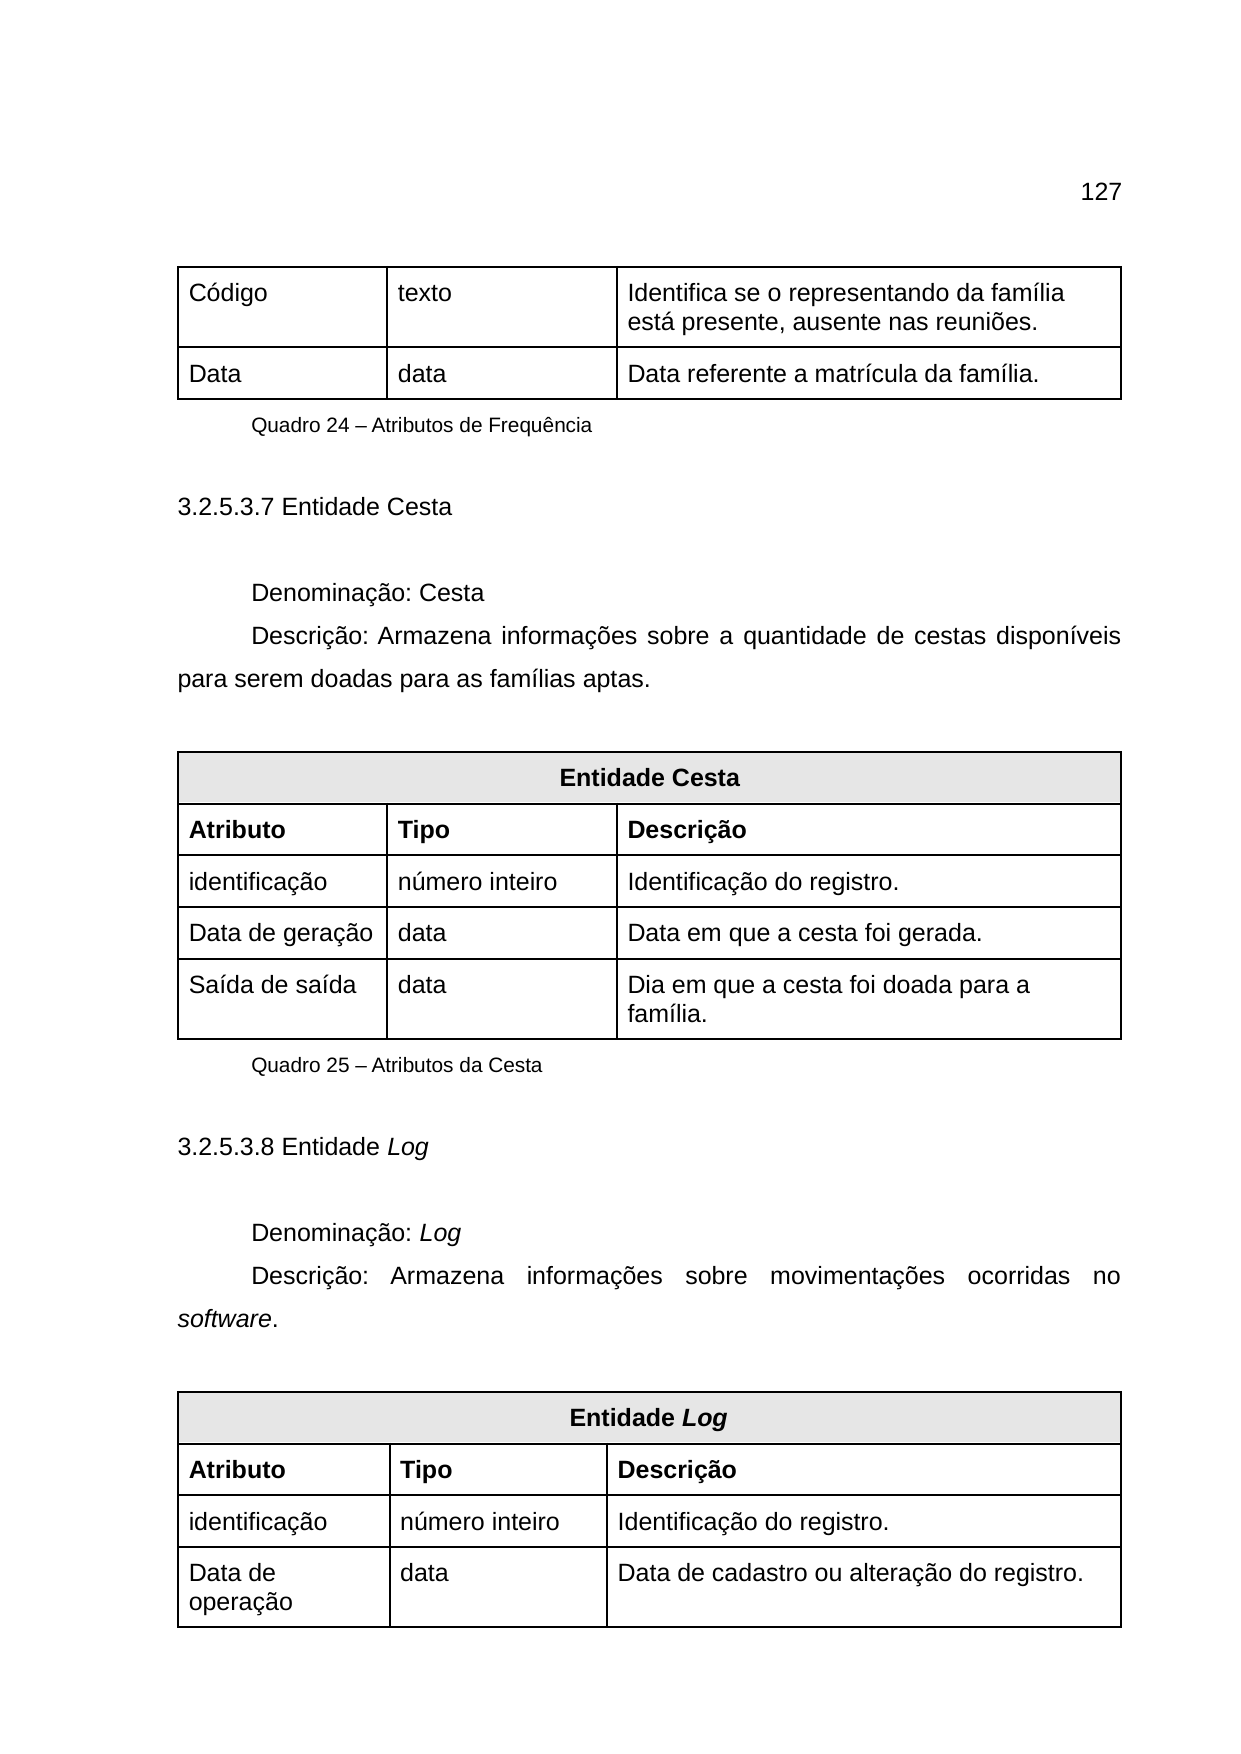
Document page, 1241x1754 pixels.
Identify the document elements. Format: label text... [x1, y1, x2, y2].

text Denominação: Log [177, 1218, 1122, 1247]
table_cell Código [179, 268, 386, 346]
table_cell Tipo [388, 805, 616, 854]
table_cell data [388, 348, 616, 398]
table_cell Identificação do registro. [618, 856, 1120, 906]
table_cell Data referente a matrícula da família. [618, 348, 1120, 398]
table_cell Atributo [179, 805, 386, 854]
text Descrição: Armazena informações sobre movimentações ocorridas no software. [177, 1261, 1122, 1333]
table_cell Identificação do registro. [608, 1496, 1120, 1546]
text Descrição: Armazena informações sobre a quantidade de cestas disponíveis para serem doadas para as famílias aptas. [177, 621, 1122, 693]
table_cell Identifica se o representando da família está presente, ausente nas reuniões. [618, 268, 1120, 346]
table_header Entidade Cesta [179, 753, 1120, 802]
table_cell Data [179, 348, 386, 398]
table_cell Data de geração [179, 908, 386, 957]
table_cell Saída de saída [179, 960, 386, 1038]
table_cell Data de cadastro ou alteração do registro. [608, 1548, 1120, 1626]
text 3.2.5.3.7 Entidade Cesta [177, 492, 1122, 521]
table_cell Descrição [618, 805, 1120, 854]
table_cell Data em que a cesta foi gerada. [618, 908, 1120, 957]
text Denominação: Cesta [177, 578, 1122, 607]
table_cell Atributo [179, 1445, 389, 1494]
table_cell identificação [179, 856, 386, 906]
table_cell Data de operação [179, 1548, 389, 1626]
table_cell data [388, 908, 616, 957]
table_cell número inteiro [388, 856, 616, 906]
text 3.2.5.3.8 Entidade Log [177, 1132, 1122, 1161]
table_cell Dia em que a cesta foi doada para a família. [618, 960, 1120, 1038]
table_cell Descrição [608, 1445, 1120, 1494]
table_cell texto [388, 268, 616, 346]
table_cell número inteiro [391, 1496, 606, 1546]
table_cell identificação [179, 1496, 389, 1546]
table_header Entidade Log [179, 1393, 1120, 1442]
table_cell data [388, 960, 616, 1038]
table_cell data [391, 1548, 606, 1626]
table_cell Tipo [391, 1445, 606, 1494]
text Quadro 25 – Atributos da Cesta [177, 1052, 1122, 1076]
text Quadro 24 – Atributos de Frequência [177, 412, 1122, 436]
